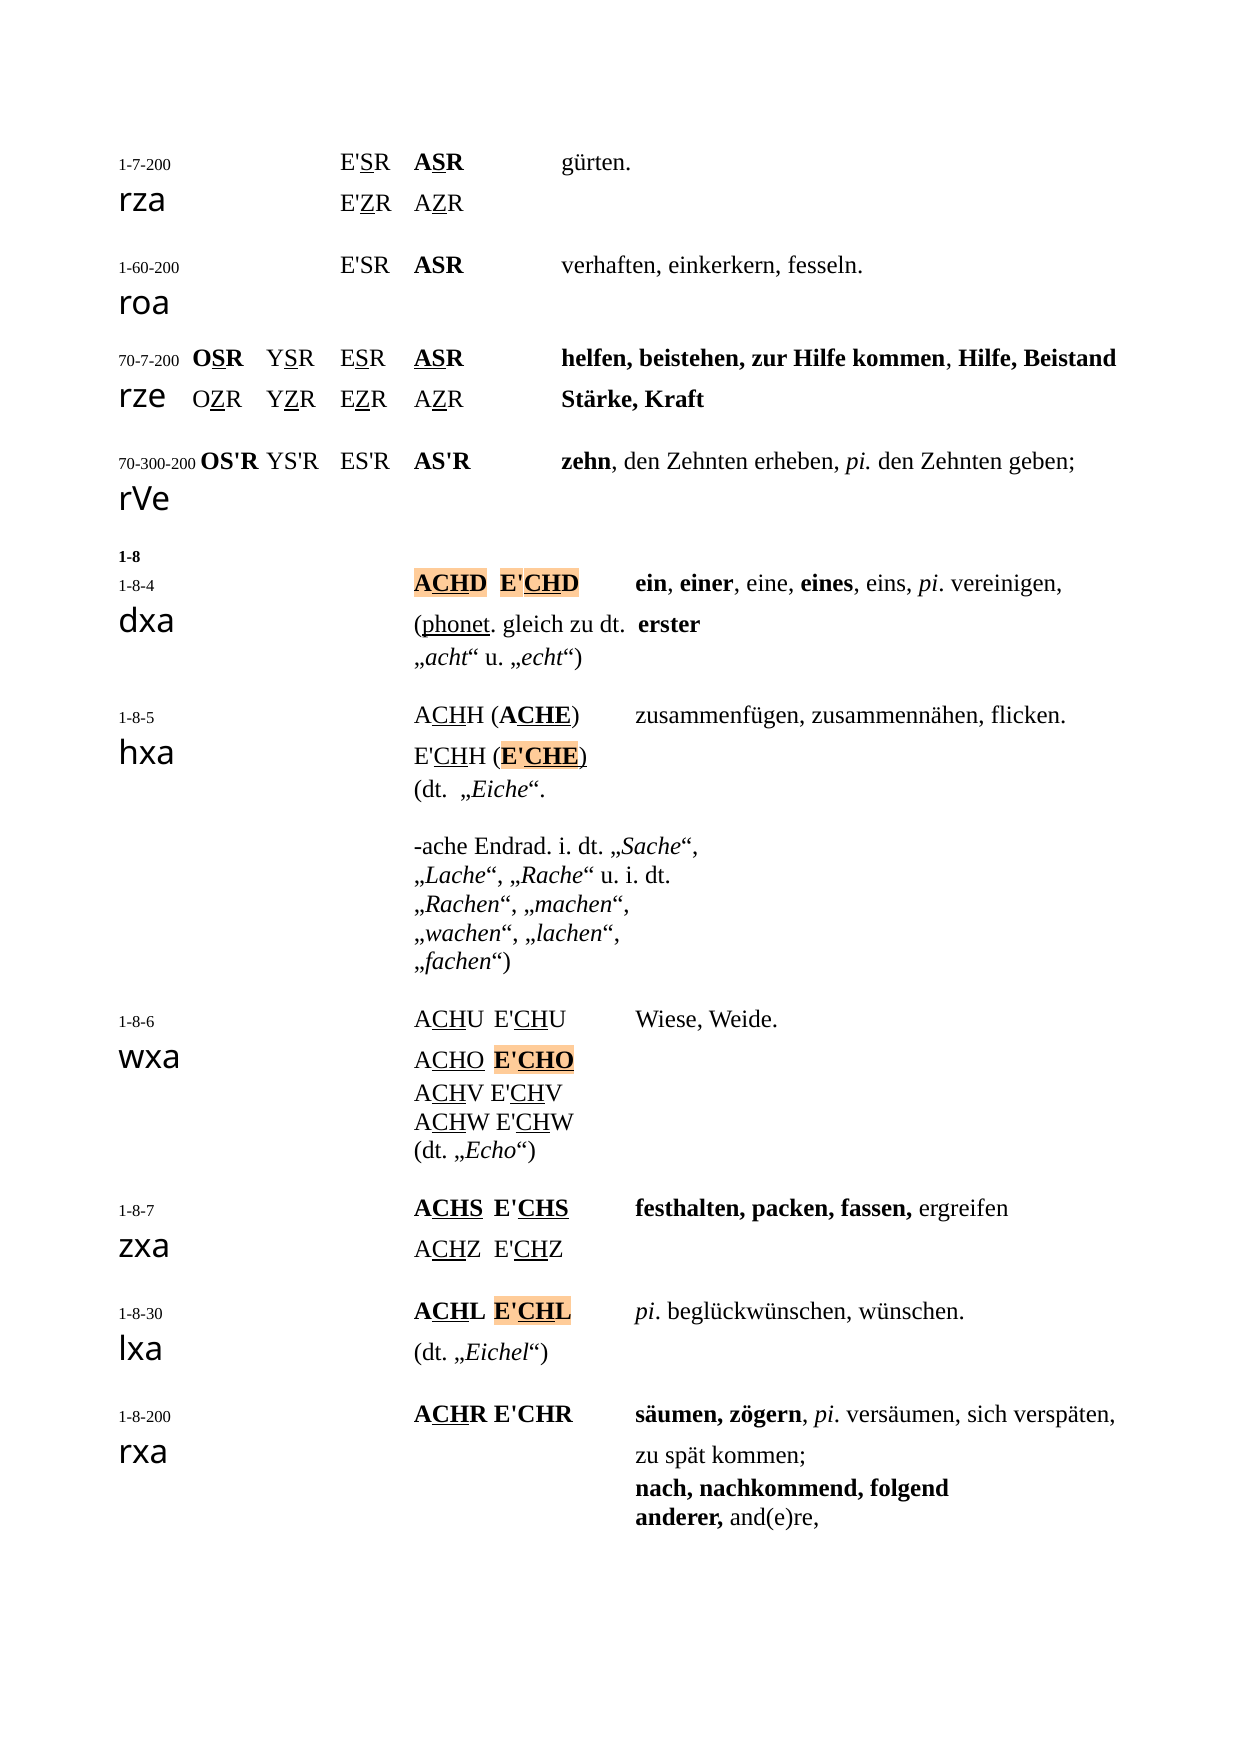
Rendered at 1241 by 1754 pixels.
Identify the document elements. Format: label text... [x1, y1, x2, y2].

text 1-60-200 E'SR ASR verhaften, einkerkern, fesseln. [118, 250, 1122, 278]
text lxa (dt. „Eichel“) [118, 1325, 1122, 1370]
text „wachen“, „lachen“, [118, 918, 1122, 946]
text hxa E'CHH (E'CHE) [118, 728, 1122, 774]
text wxa ACHO E'CHO [118, 1033, 1122, 1078]
text rza E'ZR AZR [118, 176, 1122, 221]
text „acht“ u. „echt“) [118, 642, 1122, 671]
text 1-8-200 ACHR E'CHR säumen, zögern, pi. versäumen, sich verspäten, rxa zu spät kommen; [118, 1399, 1122, 1473]
text anderer, and(e)re, [118, 1502, 1122, 1531]
text 70-300-200 OS'R YS'R ES'R AS'R zehn, den Zehnten erheben, pi. den Zehnten geben; [118, 446, 1122, 475]
text ACHV E'CHV [118, 1078, 1122, 1107]
text nach, nachkommend, folgend [118, 1473, 1122, 1502]
text rVe [118, 475, 1122, 520]
text „Lache“, „Rache“ u. i. dt. [118, 860, 1122, 889]
text „fachen“) [118, 946, 1122, 975]
text ACHW E'CHW [118, 1107, 1122, 1136]
text -ache Endrad. i. dt. „Sache“, [118, 831, 1122, 860]
text „Rachen“, „machen“, [118, 889, 1122, 918]
text dxa (phonet. gleich zu dt. erster [118, 597, 1122, 642]
text roa [118, 278, 1122, 324]
text (dt. „Eiche“. [118, 774, 1122, 803]
text 1-8-7 ACHS E'CHS festhalten, packen, fassen, ergreifen [118, 1193, 1122, 1222]
text 70-7-200 OSR YSR ESR ASR helfen, beistehen, zur Hilfe kommen, Hilfe, Beistand [118, 343, 1122, 372]
text 1-8-30 ACHL E'CHL pi. beglückwünschen, wünschen. [118, 1296, 1122, 1325]
text 1-8-6 ACHU E'CHU Wiese, Weide. [118, 1004, 1122, 1033]
text zxa ACHZ E'CHZ [118, 1222, 1122, 1267]
text 1-7-200 E'SR ASR gürten. [118, 147, 1122, 176]
text 1-8 1-8-4 ACHD E'CHD ein, einer, eine, eines, eins, pi. vereinigen, [118, 539, 1122, 597]
text rze OZR YZR EZR AZR Stärke, Kraft [118, 372, 1122, 417]
text 1-8-5 ACHH (ACHE) zusammenfügen, zusammennähen, flicken. [118, 700, 1122, 728]
text (dt. „Echo“) [118, 1136, 1122, 1164]
